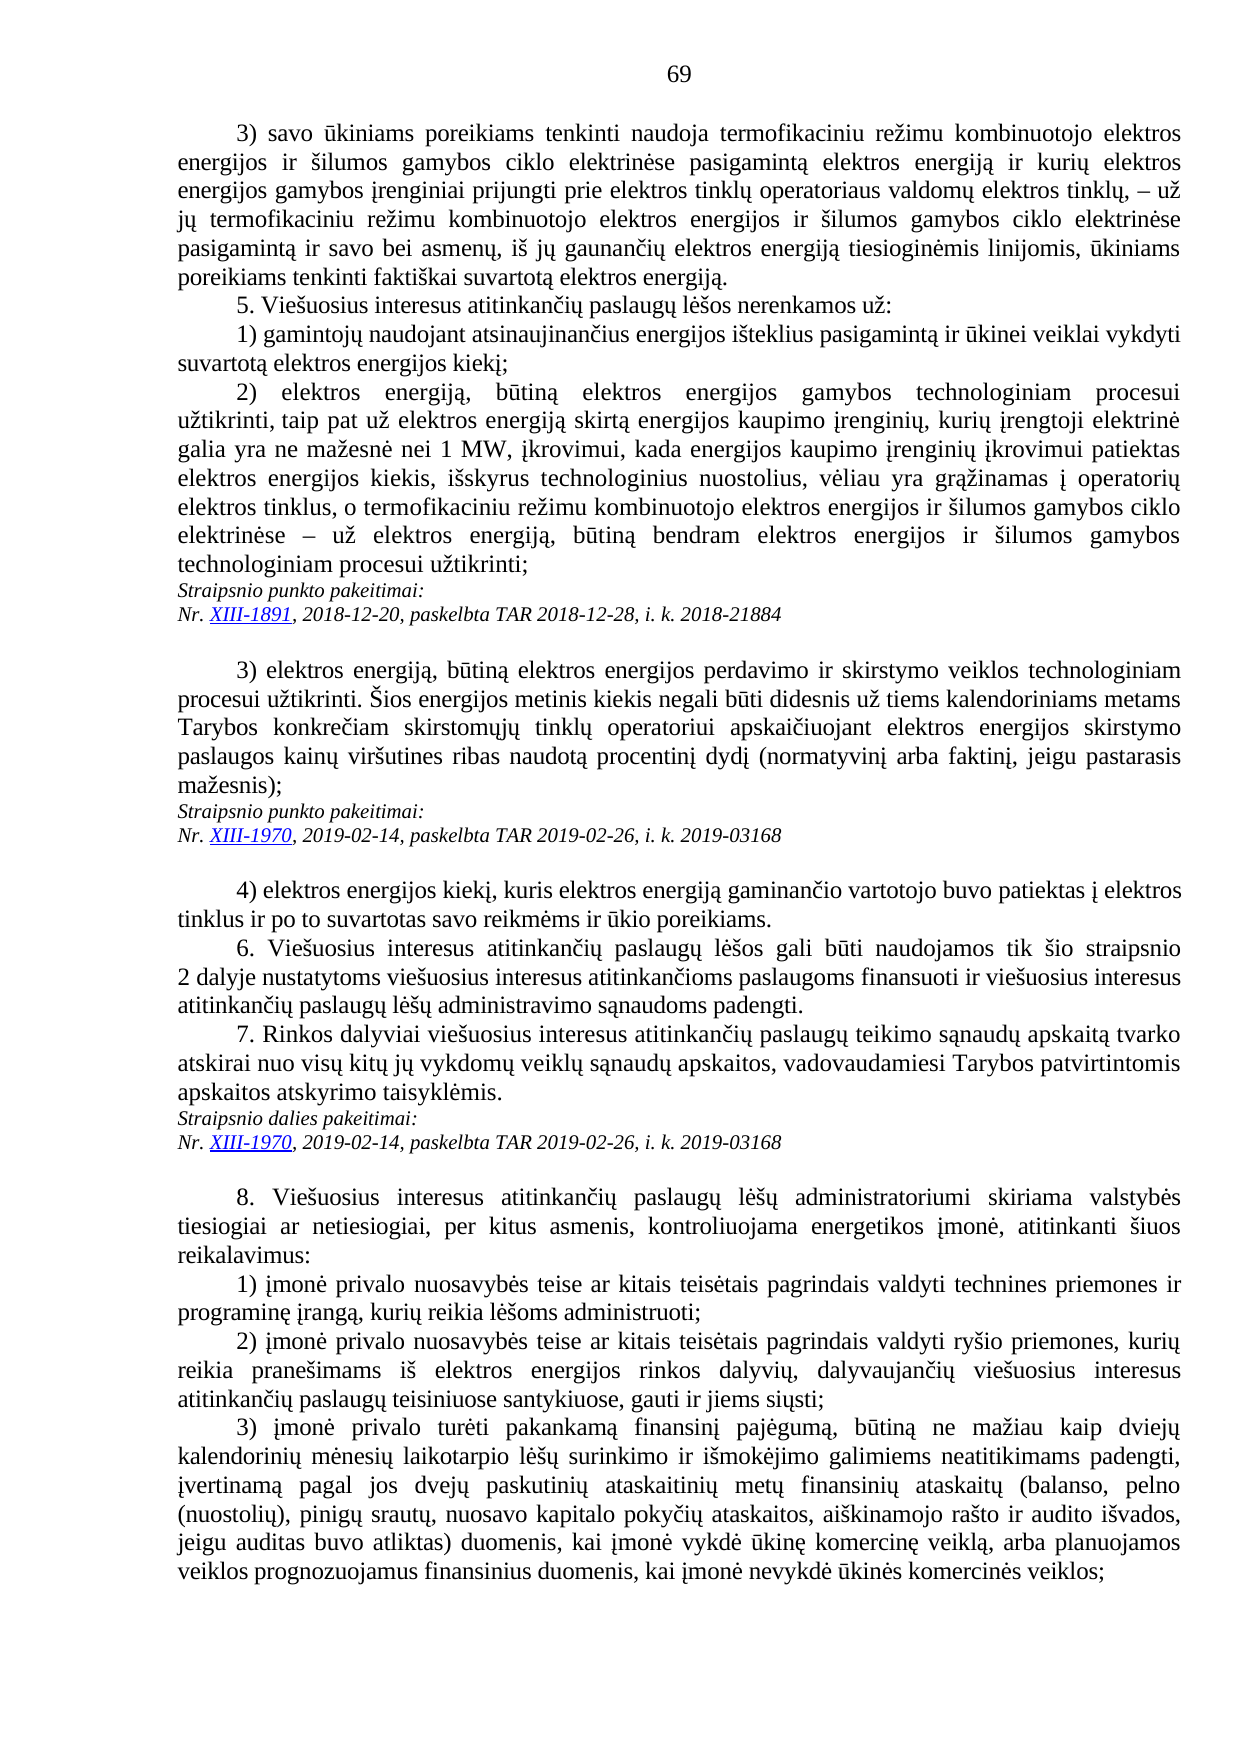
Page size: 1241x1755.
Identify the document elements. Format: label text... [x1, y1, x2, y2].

text Straipsnio punkto pakeitimai: [177, 578, 1181, 602]
text Nr. XIII-1970, 2019-02-14, paskelbta TAR 2019-02-26, i. k. 2019-03168 [177, 1130, 1181, 1154]
text 1) įmonė privalo nuosavybės teise ar kitais teisėtais pagrindais valdyti technines priemones ir programinę įrangą, kurių reikia lėšoms administruoti; [177, 1269, 1181, 1326]
text 6. Viešuosius interesus atitinkančių paslaugų lėšos gali būti naudojamos tik šio straipsnio 2 dalyje nustatytoms viešuosius interesus atitinkančioms paslaugoms finansuoti ir viešuosius interesus atitinkančių paslaugų lėšų administravimo sąnaudoms padengti. [177, 933, 1181, 1019]
text 2) įmonė privalo nuosavybės teise ar kitais teisėtais pagrindais valdyti ryšio priemones, kurių reikia pranešimams iš elektros energijos rinkos dalyvių, dalyvaujančių viešuosius interesus atitinkančių paslaugų teisiniuose santykiuose, gauti ir jiems siųsti; [177, 1326, 1181, 1412]
text 3) elektros energiją, būtiną elektros energijos perdavimo ir skirstymo veiklos technologiniam procesui užtikrinti. Šios energijos metinis kiekis negali būti didesnis už tiems kalendoriniams metams Tarybos konkrečiam skirstomųjų tinklų operatoriui apskaičiuojant elektros energijos skirstymo paslaugos kainų viršutines ribas naudotą procentinį dydį (normatyvinį arba faktinį, jeigu pastarasis mažesnis); [177, 655, 1181, 799]
text Nr. XIII-1891, 2018-12-20, paskelbta TAR 2018-12-28, i. k. 2018-21884 [177, 602, 1181, 626]
text 3) savo ūkiniams poreikiams tenkinti naudoja termofikaciniu režimu kombinuotojo elektros energijos ir šilumos gamybos ciklo elektrinėse pasigamintą elektros energiją ir kurių elektros energijos gamybos įrenginiai prijungti prie elektros tinklų operatoriaus valdomų elektros tinklų, – už jų termofikaciniu režimu kombinuotojo elektros energijos ir šilumos gamybos ciklo elektrinėse pasigamintą ir savo bei asmenų, iš jų gaunančių elektros energiją tiesioginėmis linijomis, ūkiniams poreikiams tenkinti faktiškai suvartotą elektros energiją. [177, 118, 1181, 291]
text 8. Viešuosius interesus atitinkančių paslaugų lėšų administratoriumi skiriama valstybės tiesiogiai ar netiesiogiai, per kitus asmenis, kontroliuojama energetikos įmonė, atitinkanti šiuos reikalavimus: [177, 1182, 1181, 1269]
text 1) gamintojų naudojant atsinaujinančius energijos išteklius pasigamintą ir ūkinei veiklai vykdyti suvartotą elektros energijos kiekį; [177, 319, 1181, 377]
text 5. Viešuosius interesus atitinkančių paslaugų lėšos nerenkamos už: [177, 291, 1181, 319]
text 4) elektros energijos kiekį, kuris elektros energiją gaminančio vartotojo buvo patiektas į elektros tinklus ir po to suvartotas savo reikmėms ir ūkio poreikiams. [177, 876, 1181, 933]
text Straipsnio punkto pakeitimai: [177, 799, 1181, 823]
text 3) įmonė privalo turėti pakankamą finansinį pajėgumą, būtiną ne mažiau kaip dviejų kalendorinių mėnesių laikotarpio lėšų surinkimo ir išmokėjimo galimiems neatitikimams padengti, įvertinamą pagal jos dvejų paskutinių ataskaitinių metų finansinių ataskaitų (balanso, pelno (nuostolių), pinigų srautų, nuosavo kapitalo pokyčių ataskaitos, aiškinamojo rašto ir audito išvados, jeigu auditas buvo atliktas) duomenis, kai įmonė vykdė ūkinę komercinę veiklą, arba planuojamos veiklos prognozuojamus finansinius duomenis, kai įmonė nevykdė ūkinės komercinės veiklos; [177, 1412, 1181, 1585]
text 7. Rinkos dalyviai viešuosius interesus atitinkančių paslaugų teikimo sąnaudų apskaitą tvarko atskirai nuo visų kitų jų vykdomų veiklų sąnaudų apskaitos, vadovaudamiesi Tarybos patvirtintomis apskaitos atskyrimo taisyklėmis. [177, 1019, 1181, 1106]
text 2) elektros energiją, būtiną elektros energijos gamybos technologiniam procesui užtikrinti, taip pat už elektros energiją skirtą energijos kaupimo įrenginių, kurių įrengtoji elektrinė galia yra ne mažesnė nei 1 MW, įkrovimui, kada energijos kaupimo įrenginių įkrovimui patiektas elektros energijos kiekis, išskyrus technologinius nuostolius, vėliau yra grąžinamas į operatorių elektros tinklus, o termofikaciniu režimu kombinuotojo elektros energijos ir šilumos gamybos ciklo elektrinėse – už elektros energiją, būtiną bendram elektros energijos ir šilumos gamybos technologiniam procesui užtikrinti; [177, 377, 1181, 578]
text Nr. XIII-1970, 2019-02-14, paskelbta TAR 2019-02-26, i. k. 2019-03168 [177, 823, 1181, 847]
text Straipsnio dalies pakeitimai: [177, 1106, 1181, 1130]
